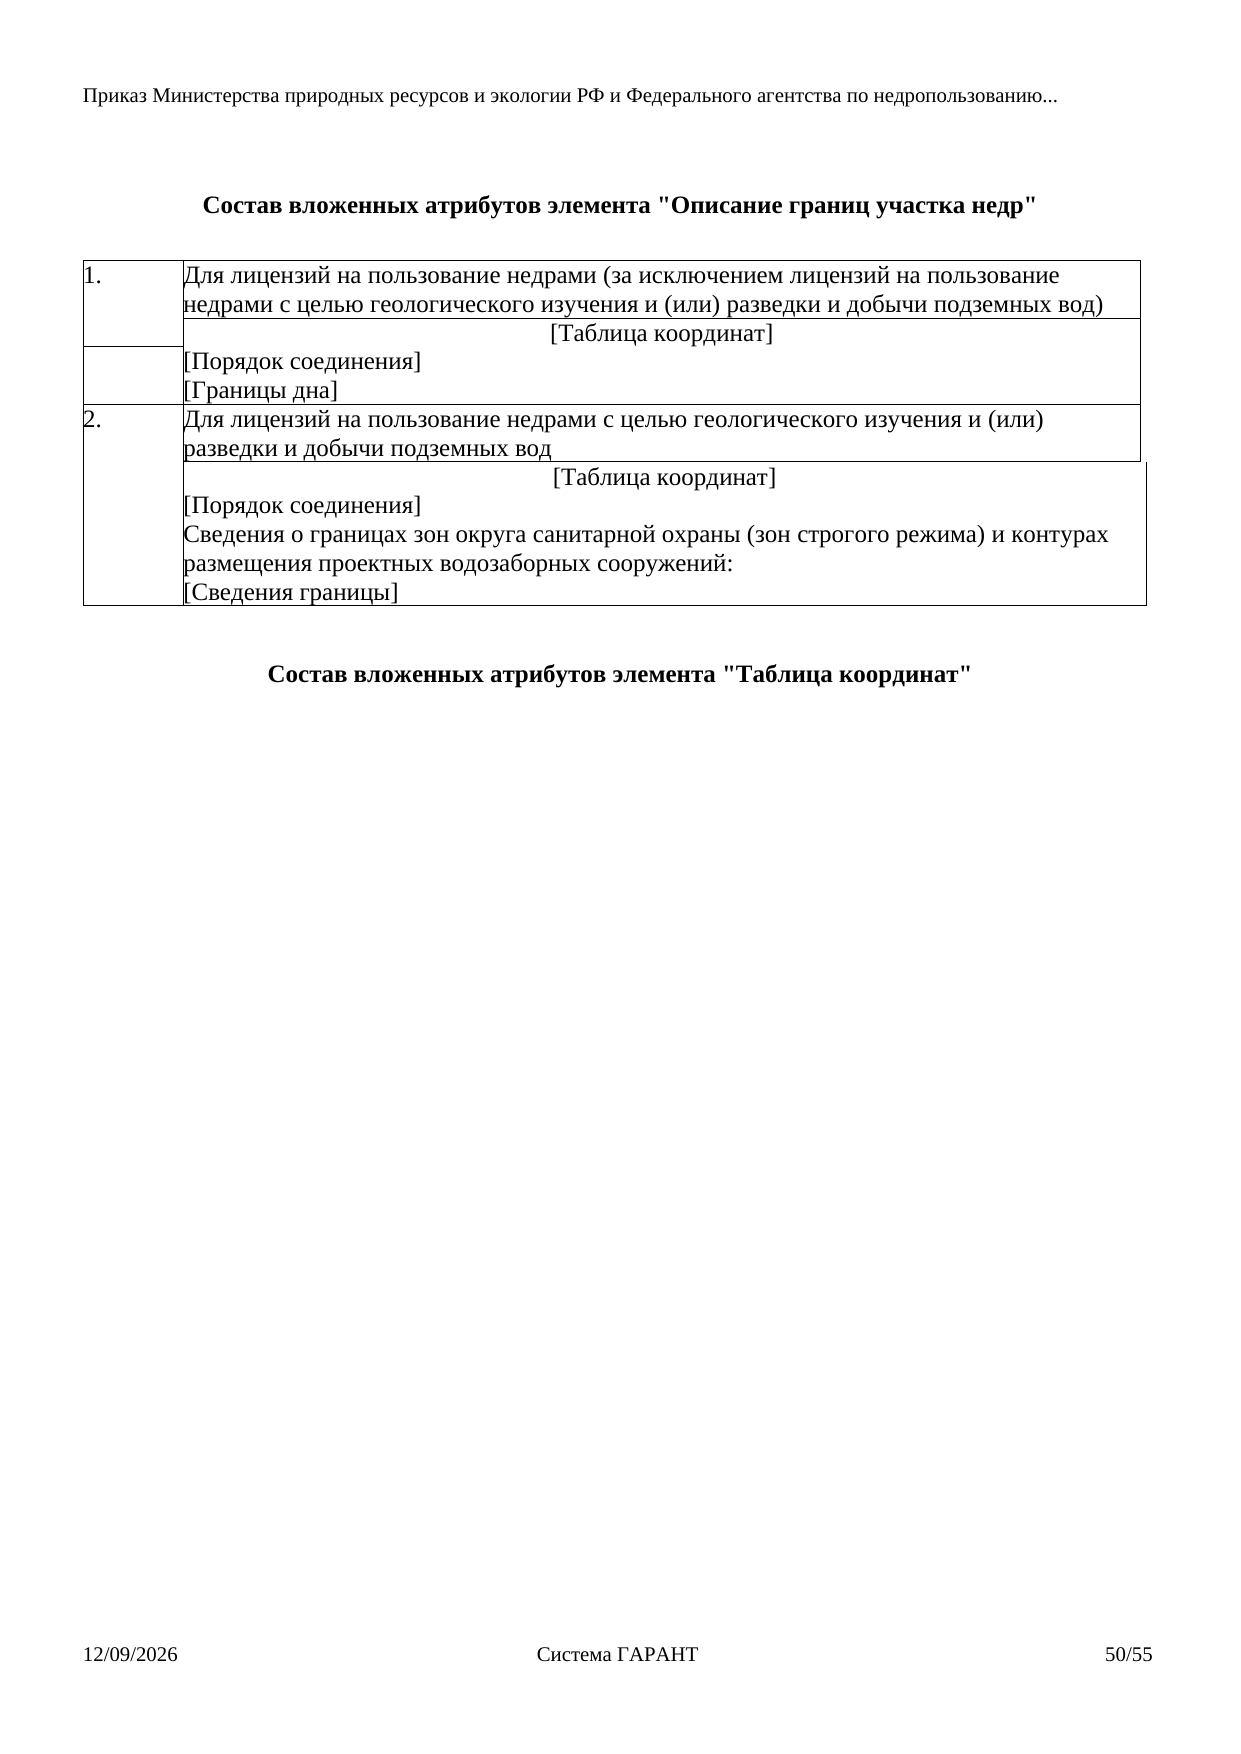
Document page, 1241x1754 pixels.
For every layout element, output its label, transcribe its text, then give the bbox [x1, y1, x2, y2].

table_cell [Таблица координат] [184, 462, 1146, 490]
table_cell [84, 347, 183, 375]
subtitle Состав вложенных атрибутов элемента "Таблица координат" [83, 659, 1157, 688]
table_cell Сведения о границах зон округа санитарной охраны (зон строгого режима) и контурах размещения проектных водозаборных сооружений: [184, 519, 1146, 577]
table_header 1. [84, 261, 183, 346]
table_cell Для лицензий на пользование недрами с целью геологического изучения и (или) разведки и добычи подземных вод [184, 405, 1140, 461]
table_cell [Сведения границы] [184, 577, 1146, 605]
table_cell [Границы дна] [184, 375, 1140, 404]
table_cell [84, 375, 183, 404]
table_cell 2. [84, 405, 183, 433]
subtitle Состав вложенных атрибутов элемента "Описание границ участка недр" [83, 190, 1157, 219]
table_cell [84, 490, 183, 519]
table_cell [Порядок соединения] [184, 346, 1140, 375]
table_cell [Порядок соединения] [184, 490, 1146, 519]
table_cell [84, 433, 183, 462]
table_cell [84, 462, 183, 490]
table_cell [Таблица координат] [184, 319, 1140, 346]
table_header Для лицензий на пользование недрами (за исключением лицензий на пользование недрами с целью геологического изучения и (или) разведки и добычи подземных вод) [184, 261, 1140, 318]
table_cell [84, 577, 183, 605]
table_cell [84, 519, 183, 577]
